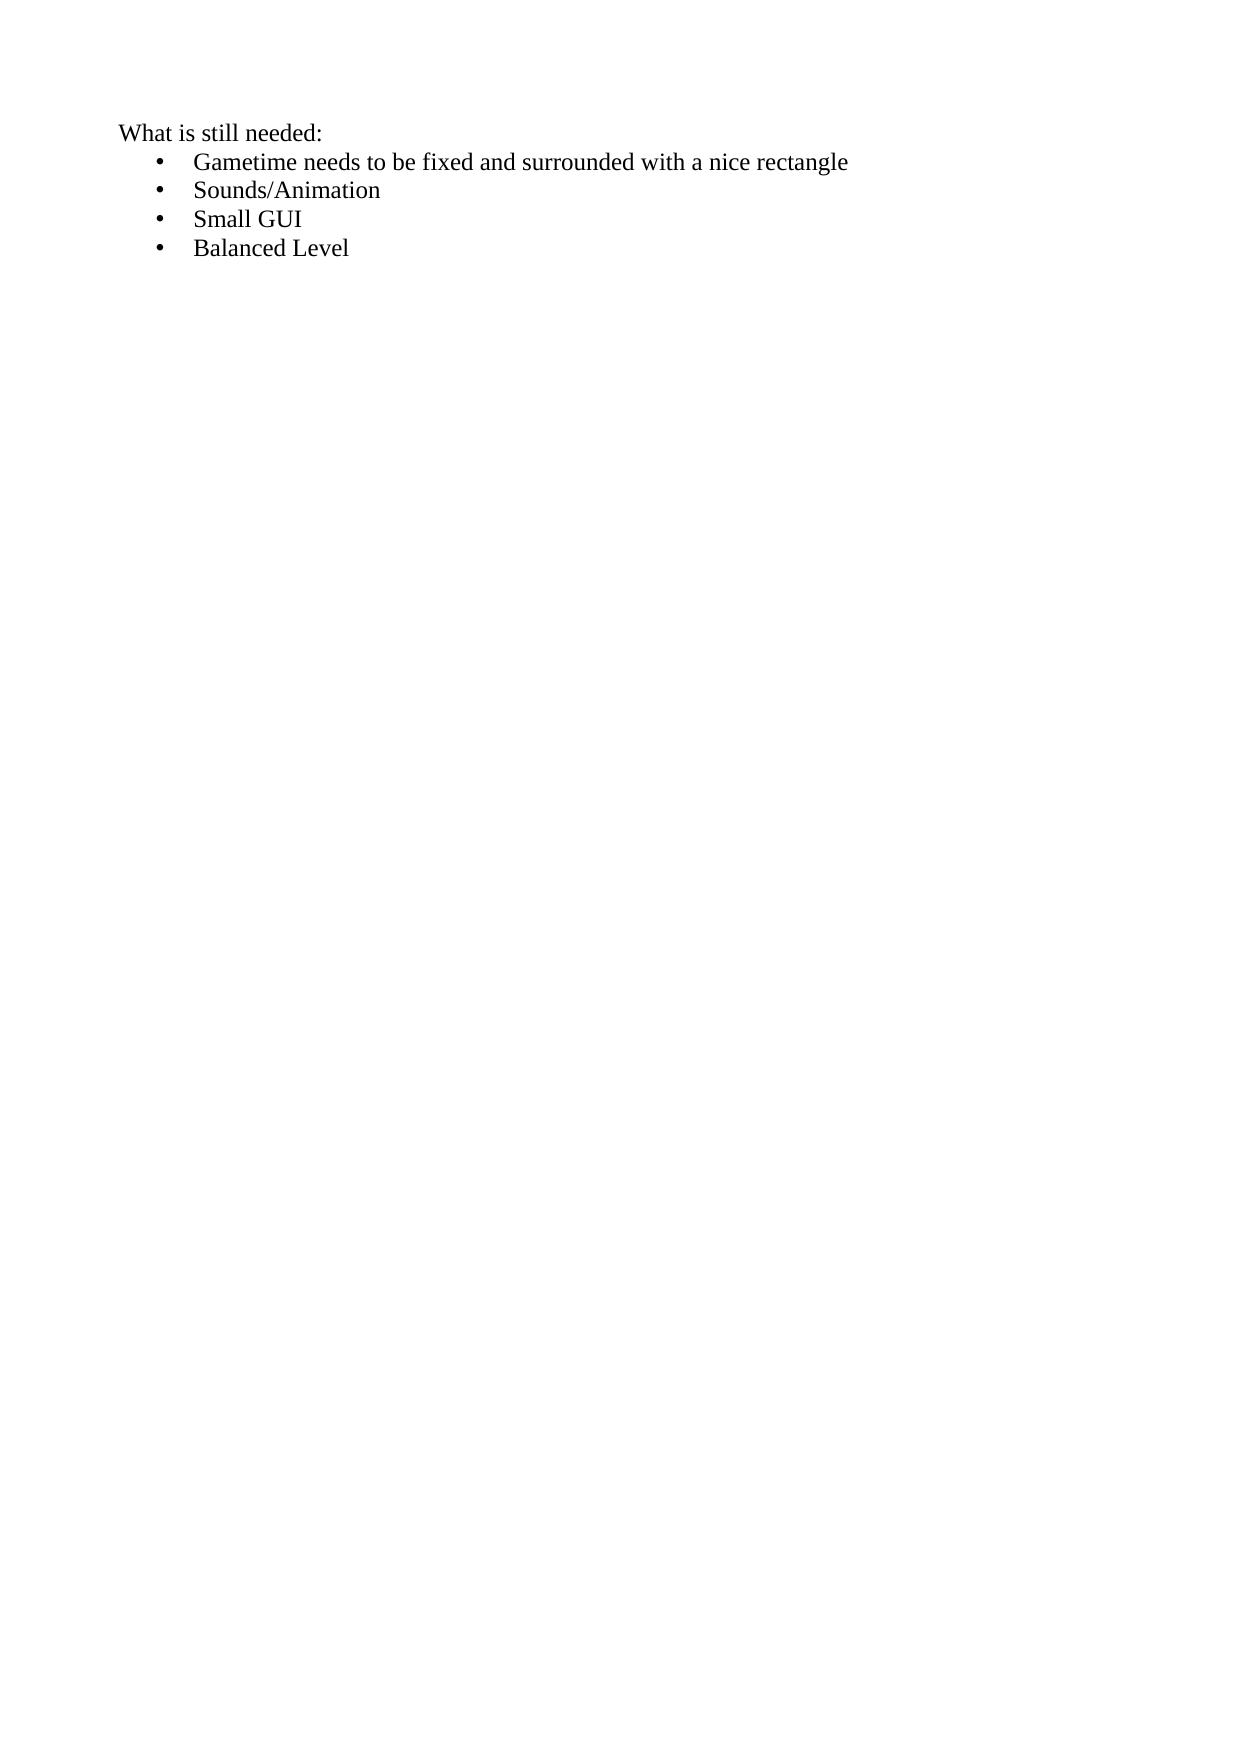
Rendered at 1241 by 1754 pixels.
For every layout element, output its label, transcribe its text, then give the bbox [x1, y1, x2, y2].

list Sounds/Animation [156, 176, 1122, 204]
list Balanced Level [156, 233, 1122, 262]
text What is still needed: [118, 118, 1122, 147]
list Gametime needs to be fixed and surrounded with a nice rectangle [156, 147, 1122, 176]
list Small GUI [156, 204, 1122, 233]
